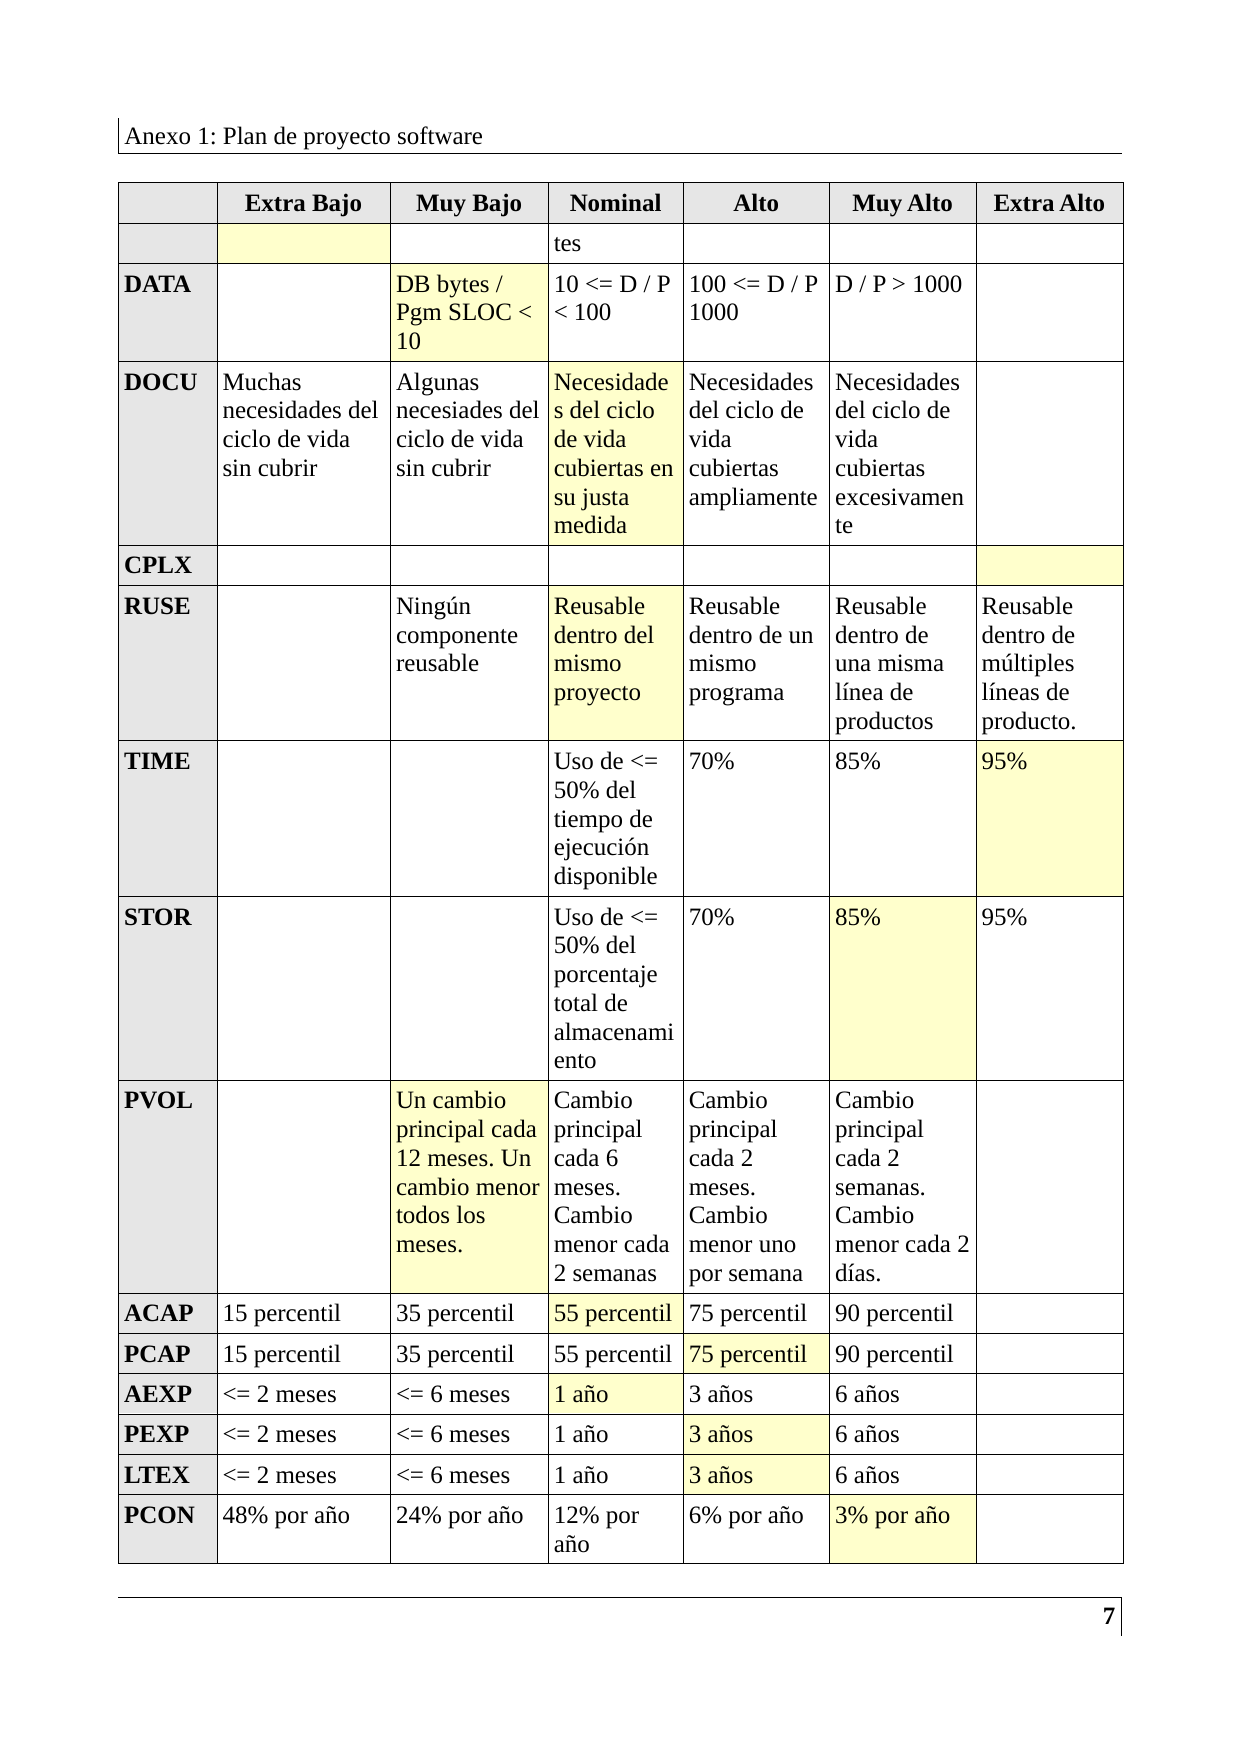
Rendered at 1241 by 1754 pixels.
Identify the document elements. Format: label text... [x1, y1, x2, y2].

table_cell [977, 1415, 1123, 1454]
table_cell 15 percentil [218, 1334, 390, 1373]
table_header Nominal [549, 183, 683, 223]
table_cell 6 años [830, 1374, 976, 1413]
table_cell Necesidades del ciclo de vida cubiertas ampliamente [684, 362, 829, 545]
table_cell [684, 224, 829, 263]
table_cell [830, 546, 976, 585]
table_cell [977, 264, 1123, 361]
table_cell 90 percentil [830, 1294, 976, 1333]
table_cell [218, 546, 390, 585]
table_cell Cambio principal cada 2 semanas. Cambio menor cada 2 días. [830, 1081, 976, 1293]
table_cell 6 años [830, 1415, 976, 1454]
table_cell 3 años [684, 1455, 829, 1494]
table_cell [977, 1081, 1123, 1293]
table_cell [391, 897, 548, 1080]
table_cell 24% por año [391, 1495, 548, 1563]
table_cell [977, 362, 1123, 545]
table_header [119, 183, 217, 223]
table_cell 95% [977, 741, 1123, 896]
table_cell AEXP [119, 1374, 217, 1413]
table_cell 90 percentil [830, 1334, 976, 1373]
table_cell [977, 1495, 1123, 1563]
table_cell [830, 224, 976, 263]
table_cell 35 percentil [391, 1334, 548, 1373]
table_cell 70% [684, 741, 829, 896]
table_cell Reusable dentro de una misma línea de productos [830, 586, 976, 740]
table_cell PVOL [119, 1081, 217, 1293]
table_cell Reusable dentro del mismo proyecto [549, 586, 683, 740]
table_cell [977, 546, 1123, 585]
table_cell TIME [119, 741, 217, 896]
table_cell <= 6 meses [391, 1374, 548, 1413]
table_cell <= 2 meses [218, 1374, 390, 1413]
table_cell 15 percentil [218, 1294, 390, 1333]
table_cell 75 percentil [684, 1294, 829, 1333]
table_cell STOR [119, 897, 217, 1080]
table_cell PCAP [119, 1334, 217, 1373]
table_cell 85% [830, 741, 976, 896]
table_cell [218, 741, 390, 896]
table_cell 100 <= D / P 1000 [684, 264, 829, 361]
table_cell 48% por año [218, 1495, 390, 1563]
table_cell <= 2 meses [218, 1455, 390, 1494]
table_cell Ningún componente reusable [391, 586, 548, 740]
table_cell [218, 586, 390, 740]
table_cell 35 percentil [391, 1294, 548, 1333]
table_cell 75 percentil [684, 1334, 829, 1373]
table_cell tes [549, 224, 683, 263]
table_cell 6 años [830, 1455, 976, 1494]
table_cell D / P > 1000 [830, 264, 976, 361]
table_cell Uso de <= 50% del tiempo de ejecución disponible [549, 741, 683, 896]
table_cell 55 percentil [549, 1334, 683, 1373]
table_cell 3 años [684, 1415, 829, 1454]
table_cell Reusable dentro de un mismo programa [684, 586, 829, 740]
table_cell RUSE [119, 586, 217, 740]
table_cell 1 año [549, 1455, 683, 1494]
table_cell <= 6 meses [391, 1455, 548, 1494]
table_cell Cambio principal cada 2 meses. Cambio menor uno por semana [684, 1081, 829, 1293]
table_cell 3 años [684, 1374, 829, 1413]
table_cell DATA [119, 264, 217, 361]
table_cell Muchas necesidades del ciclo de vida sin cubrir [218, 362, 390, 545]
table_cell 10 <= D / P < 100 [549, 264, 683, 361]
table_cell Necesidades del ciclo de vida cubiertas excesivamente [830, 362, 976, 545]
table_cell [549, 546, 683, 585]
table_cell Cambio principal cada 6 meses. Cambio menor cada 2 semanas [549, 1081, 683, 1293]
table_cell Necesidades del ciclo de vida cubiertas en su justa medida [549, 362, 683, 545]
table_header Alto [684, 183, 829, 223]
table_cell [218, 264, 390, 361]
table_cell [119, 224, 217, 263]
table_cell CPLX [119, 546, 217, 585]
table_cell 3% por año [830, 1495, 976, 1563]
table_cell PCON [119, 1495, 217, 1563]
table_cell ACAP [119, 1294, 217, 1333]
table_header Muy Bajo [391, 183, 548, 223]
table_cell 85% [830, 897, 976, 1080]
table_cell [977, 1455, 1123, 1494]
table_cell [977, 1294, 1123, 1333]
table_header Extra Bajo [218, 183, 390, 223]
table_cell 95% [977, 897, 1123, 1080]
table_header Extra Alto [977, 183, 1123, 223]
table_cell 1 año [549, 1374, 683, 1413]
table_cell [218, 224, 390, 263]
table_cell <= 6 meses [391, 1415, 548, 1454]
table_cell 12% por año [549, 1495, 683, 1563]
table_cell Reusable dentro de múltiples líneas de producto. [977, 586, 1123, 740]
table_cell 6% por año [684, 1495, 829, 1563]
table_cell [391, 741, 548, 896]
table_cell [977, 1334, 1123, 1373]
table_cell <= 2 meses [218, 1415, 390, 1454]
table_cell Uso de <= 50% del porcentaje total de almacenamiento [549, 897, 683, 1080]
table_cell 55 percentil [549, 1294, 683, 1333]
table_header Muy Alto [830, 183, 976, 223]
table_cell LTEX [119, 1455, 217, 1494]
table_cell [391, 546, 548, 585]
table_cell [977, 224, 1123, 263]
table_cell [391, 224, 548, 263]
table_cell [977, 1374, 1123, 1413]
table_cell [218, 1081, 390, 1293]
table_cell PEXP [119, 1415, 217, 1454]
table_cell Un cambio principal cada 12 meses. Un cambio menor todos los meses. [391, 1081, 548, 1293]
table_cell DB bytes / Pgm SLOC < 10 [391, 264, 548, 361]
table_cell [684, 546, 829, 585]
table_cell DOCU [119, 362, 217, 545]
table_cell [218, 897, 390, 1080]
table_cell 70% [684, 897, 829, 1080]
table_cell 1 año [549, 1415, 683, 1454]
table_cell Algunas necesiades del ciclo de vida sin cubrir [391, 362, 548, 545]
